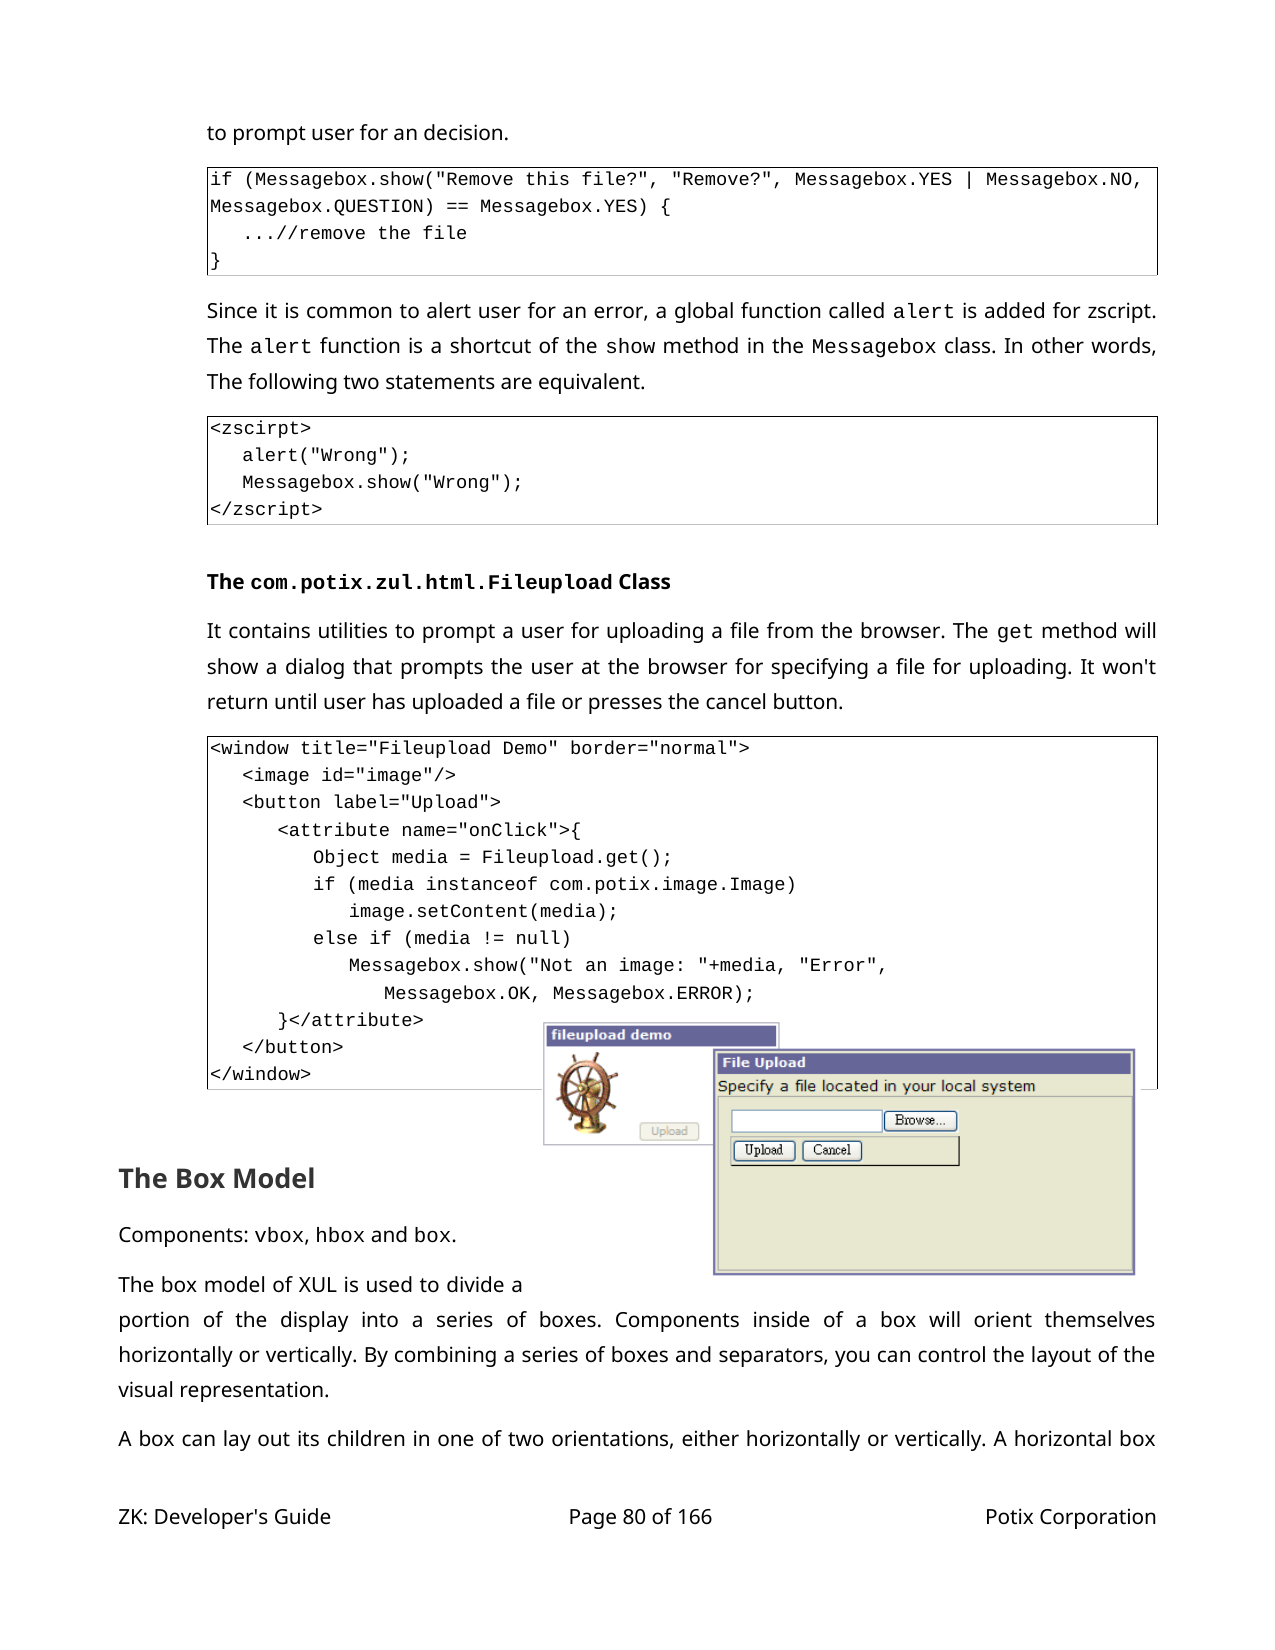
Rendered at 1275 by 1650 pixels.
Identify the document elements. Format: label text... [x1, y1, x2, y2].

text } [208, 248, 1157, 275]
picture [541, 1020, 1141, 1280]
text else if (media != null) [208, 926, 1157, 950]
text [1141, 1062, 1157, 1089]
text <button label="Upload"> [208, 790, 1157, 814]
text Components: vbox, hbox and box. [118, 1221, 541, 1249]
text </zscript> [208, 497, 1157, 524]
text if (Messagebox.show("Remove this file?", "Remove?", Messagebox.YES | Messagebox.NO, Messagebox.QUESTION) == Messagebox.YES) { [208, 168, 1157, 218]
text image.setContent(media); [208, 899, 1157, 923]
text It contains utilities to prompt a user for uploading a file from the browser. The get method will show a dialog that prompts the user at the browser for specifying a file for uploading. It won't return until user has uploaded a file or presses the cancel button. [207, 616, 1157, 715]
text </window> [208, 1062, 541, 1089]
text <image id="image"/> [208, 763, 1157, 787]
text Object media = Fileupload.get(); [208, 844, 1157, 869]
text A box can lay out its children in one of two orientations, either horizontally or vertically. A horizontal box [118, 1424, 1157, 1452]
text }</attribute> [208, 1008, 1157, 1032]
text Messagebox.OK, Messagebox.ERROR); [208, 981, 1157, 1005]
text ...//remove the file [208, 221, 1157, 245]
text The box model of XUL is used to divide a portion of the display into a series of boxes. Components inside of a box will orient themselves horizontally or vertically. By combining a series of boxes and separators, you can control the layout of the visual representation. [118, 1270, 1157, 1404]
text Messagebox.show("Wrong"); [208, 470, 1157, 494]
text <attribute name="onClick">{ [208, 817, 1157, 842]
text <window title="Fileupload Demo" border="normal"> [208, 737, 1157, 760]
text to prompt user for an decision. [207, 118, 1157, 146]
text Since it is common to alert user for an error, a global function called alert is added for zscript. The alert function is a shortcut of the show method in the Messagebox class. In other words, The following two statements are equivalent. [207, 296, 1157, 395]
text <zscirpt> [208, 417, 1157, 440]
text [1141, 1035, 1157, 1059]
subtitle The com.potix.zul.html.Fileupload Class [207, 567, 1157, 596]
subtitle [1141, 1160, 1157, 1197]
text alert("Wrong"); [208, 443, 1157, 467]
text Messagebox.show("Not an image: "+media, "Error", [208, 953, 1157, 978]
text if (media instanceof com.potix.image.Image) [208, 872, 1157, 896]
text </button> [208, 1035, 541, 1059]
subtitle The Box Model [118, 1160, 541, 1197]
